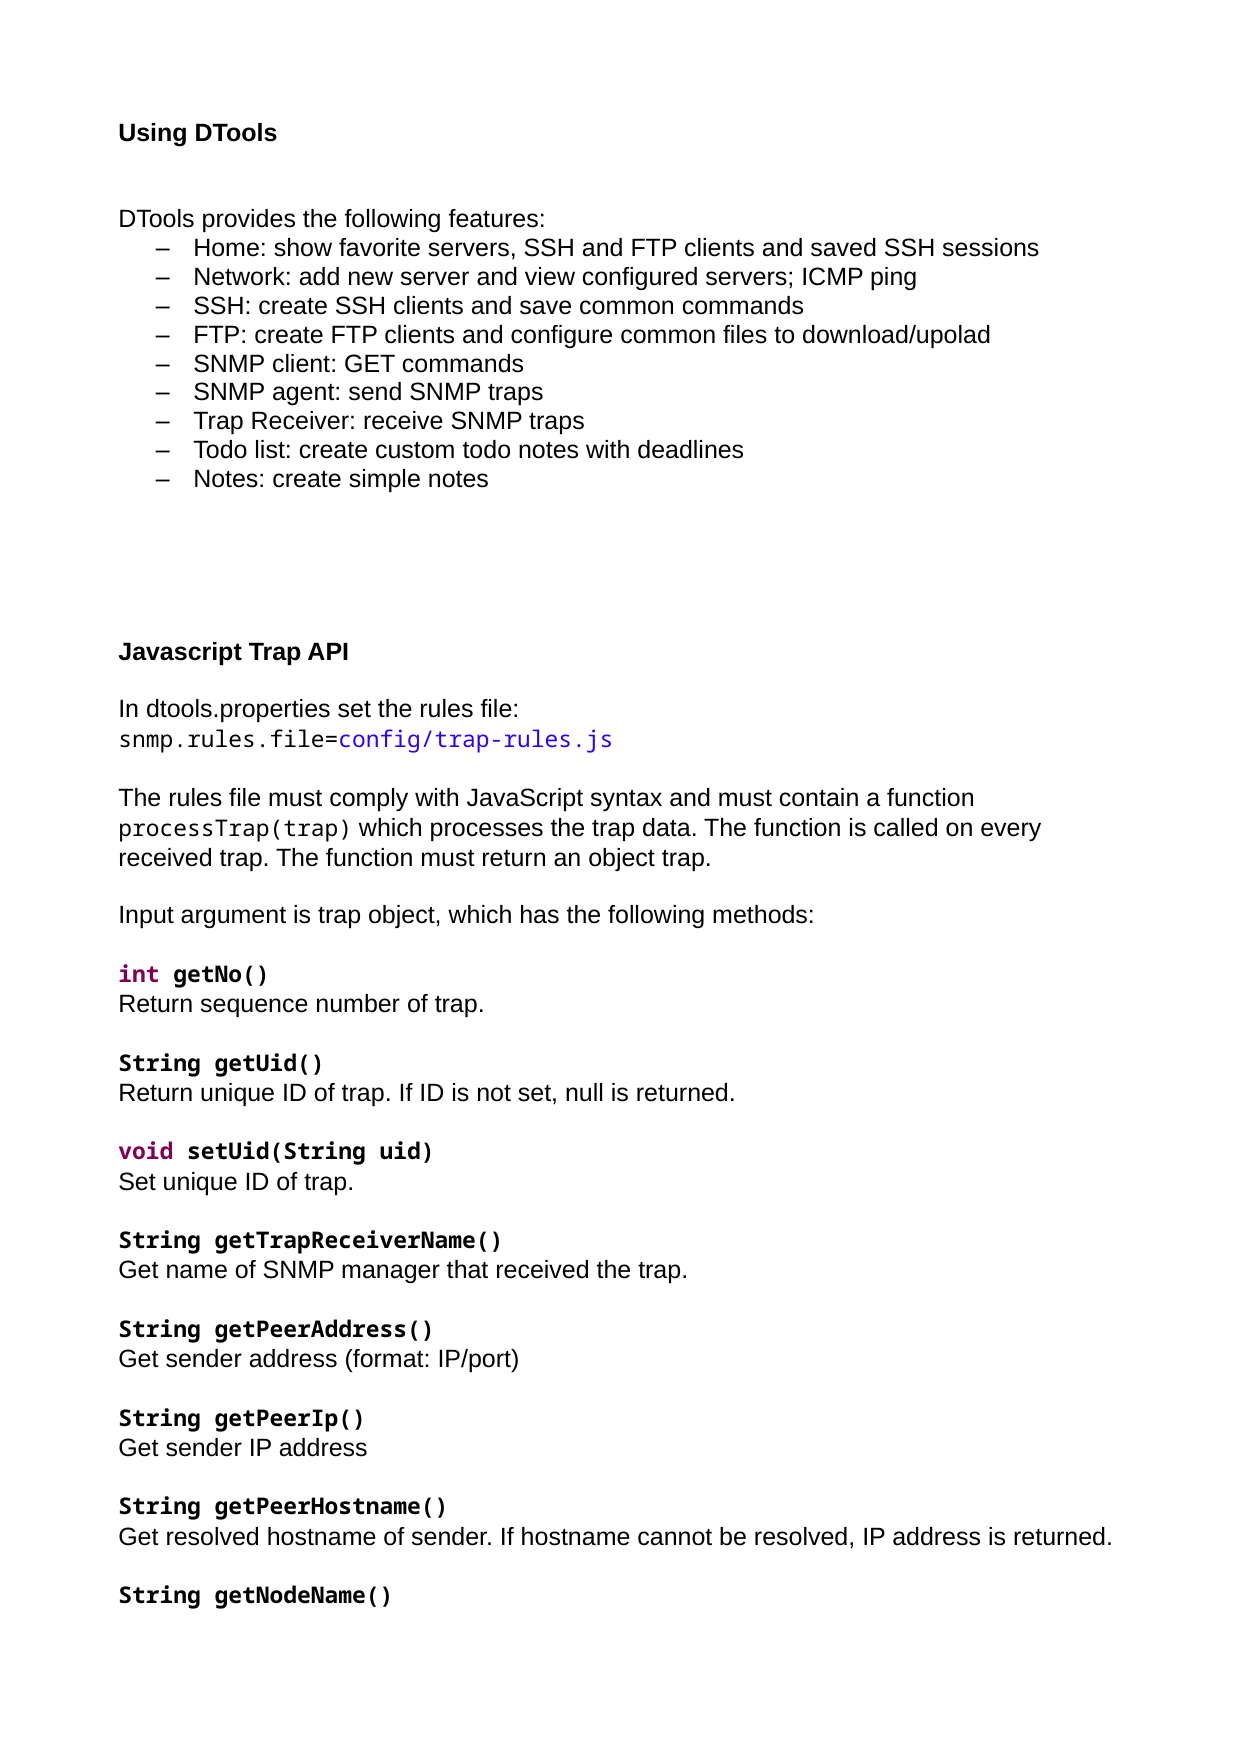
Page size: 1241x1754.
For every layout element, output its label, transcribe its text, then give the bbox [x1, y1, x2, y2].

text Set unique ID of trap. [118, 1167, 1122, 1195]
list Home: show favorite servers, SSH and FTP clients and saved SSH sessions [156, 233, 1122, 262]
text String getPeerHostname() [118, 1490, 1122, 1522]
text DTools provides the following features: [118, 204, 1122, 233]
text Get sender address (format: IP/port) [118, 1344, 1122, 1373]
text The rules file must comply with JavaScript syntax and must contain a function processTrap(trap) which processes the trap data. The function is called on every received trap. The function must return an object trap. [118, 783, 1122, 872]
text String getPeerIp() [118, 1402, 1122, 1433]
text String getPeerAddress() [118, 1313, 1122, 1344]
text In dtools.properties set the rules file: [118, 694, 1122, 723]
text Return unique ID of trap. If ID is not set, null is returned. [118, 1078, 1122, 1107]
text Input argument is trap object, which has the following methods: [118, 900, 1122, 929]
text String getNodeName() [118, 1579, 1122, 1610]
text String getTrapReceiverName() [118, 1224, 1122, 1255]
text Get resolved hostname of sender. If hostname cannot be resolved, IP address is returned. [118, 1522, 1122, 1550]
list Todo list: create custom todo notes with deadlines [156, 435, 1122, 464]
list SNMP client: GET commands [156, 348, 1122, 377]
list FTP: create FTP clients and configure common files to download/upolad [156, 320, 1122, 348]
text Return sequence number of trap. [118, 989, 1122, 1018]
text Get name of SNMP manager that received the trap. [118, 1255, 1122, 1284]
text Using DTools [118, 118, 1122, 147]
text snmp.rules.file=config/trap-rules.js [118, 723, 1122, 754]
text int getNo() [118, 958, 1122, 989]
list Trap Receiver: receive SNMP traps [156, 406, 1122, 435]
list Network: add new server and view configured servers; ICMP ping [156, 262, 1122, 291]
text void setUid(String uid) [118, 1135, 1122, 1167]
text String getUid() [118, 1047, 1122, 1078]
list SNMP agent: send SNMP traps [156, 377, 1122, 406]
text Get sender IP address [118, 1433, 1122, 1462]
list SSH: create SSH clients and save common commands [156, 291, 1122, 320]
text Javascript Trap API [118, 637, 1122, 665]
list Notes: create simple notes [156, 464, 1122, 493]
